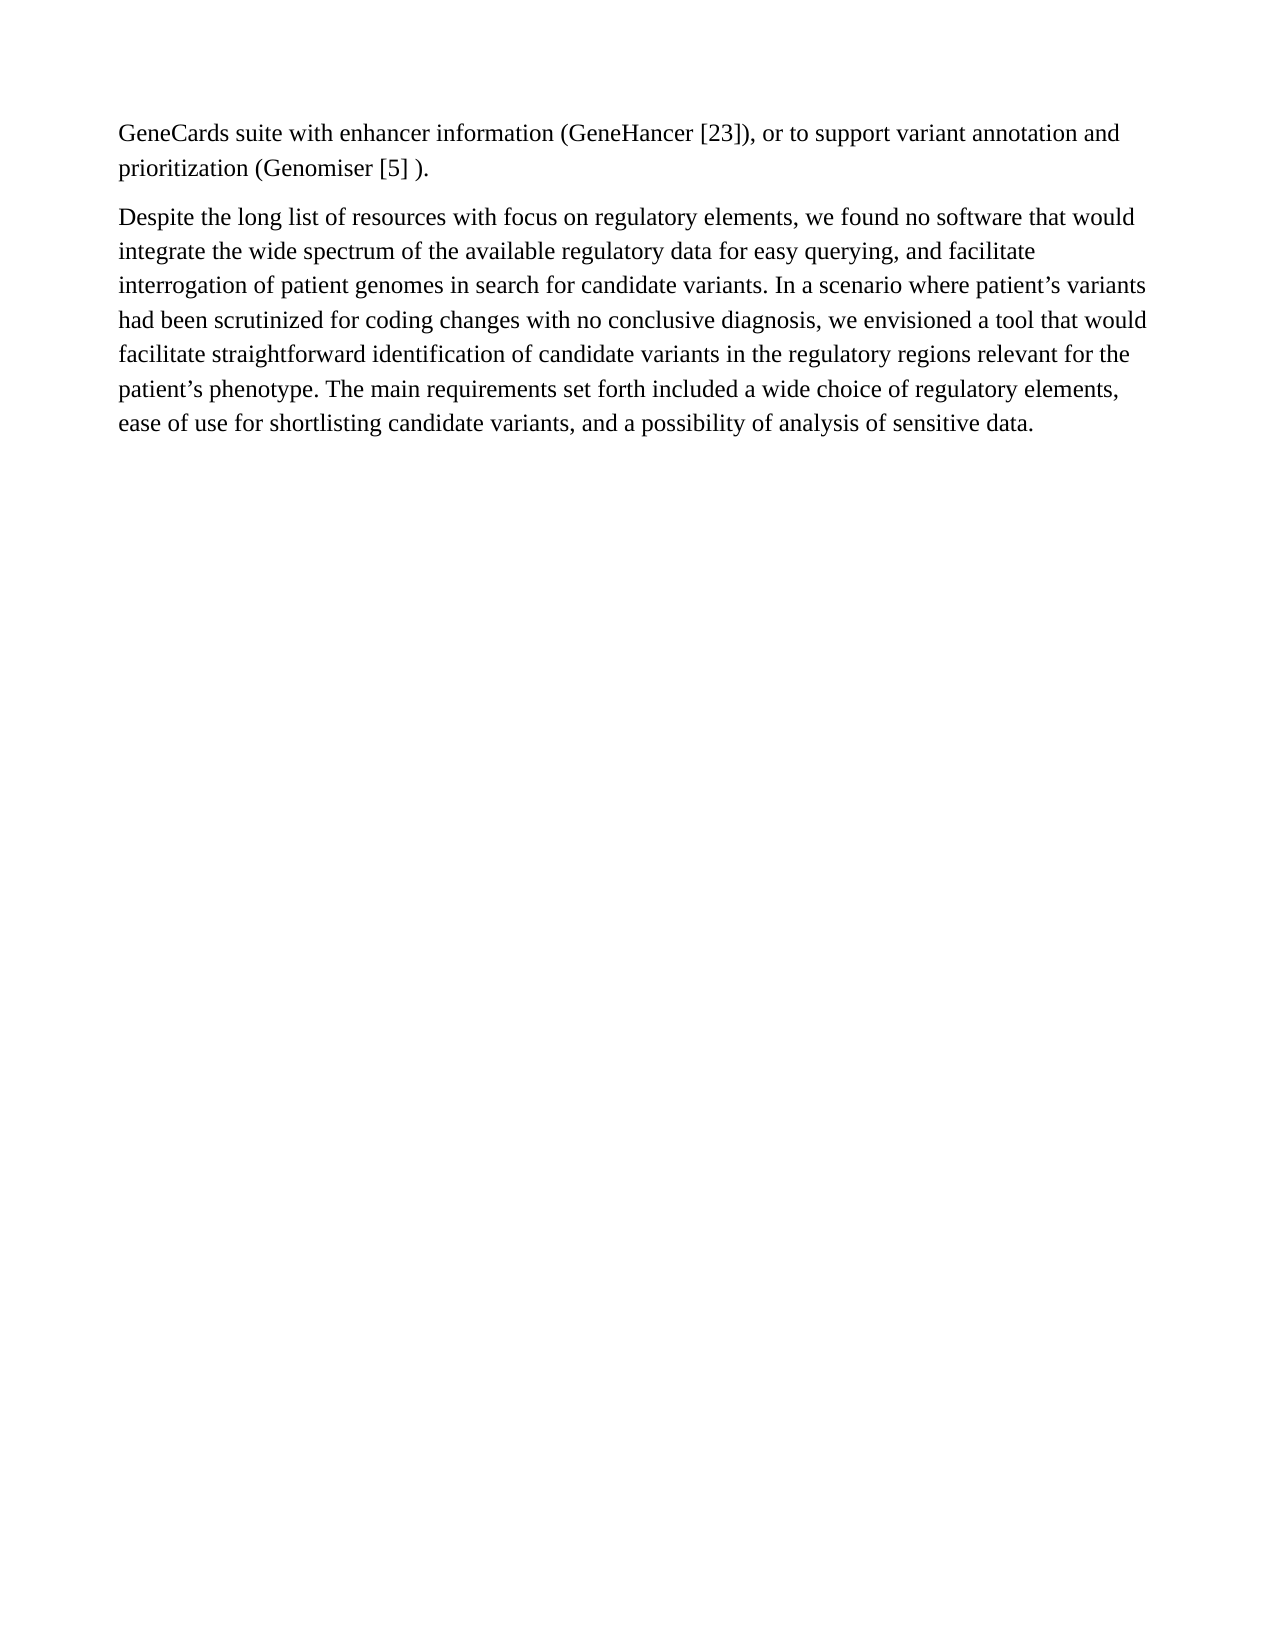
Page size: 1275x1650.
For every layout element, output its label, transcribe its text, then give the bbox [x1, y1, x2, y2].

text Despite the long list of resources with focus on regulatory elements, we found no software that would integrate the wide spectrum of the available regulatory data for easy querying, and facilitate interrogation of patient genomes in search for candidate variants. In a scenario where patient’s variants had been scrutinized for coding changes with no conclusive diagnosis, we envisioned a tool that would facilitate straightforward identification of candidate variants in the regulatory regions relevant for the patient’s phenotype. The main requirements set forth included a wide choice of regulatory elements, ease of use for shortlisting candidate variants, and a possibility of analysis of sensitive data. [118, 202, 1157, 437]
text GeneCards suite with enhancer information (GeneHancer [23]), or to support variant annotation and prioritization (Genomiser [5] ). [118, 118, 1157, 181]
